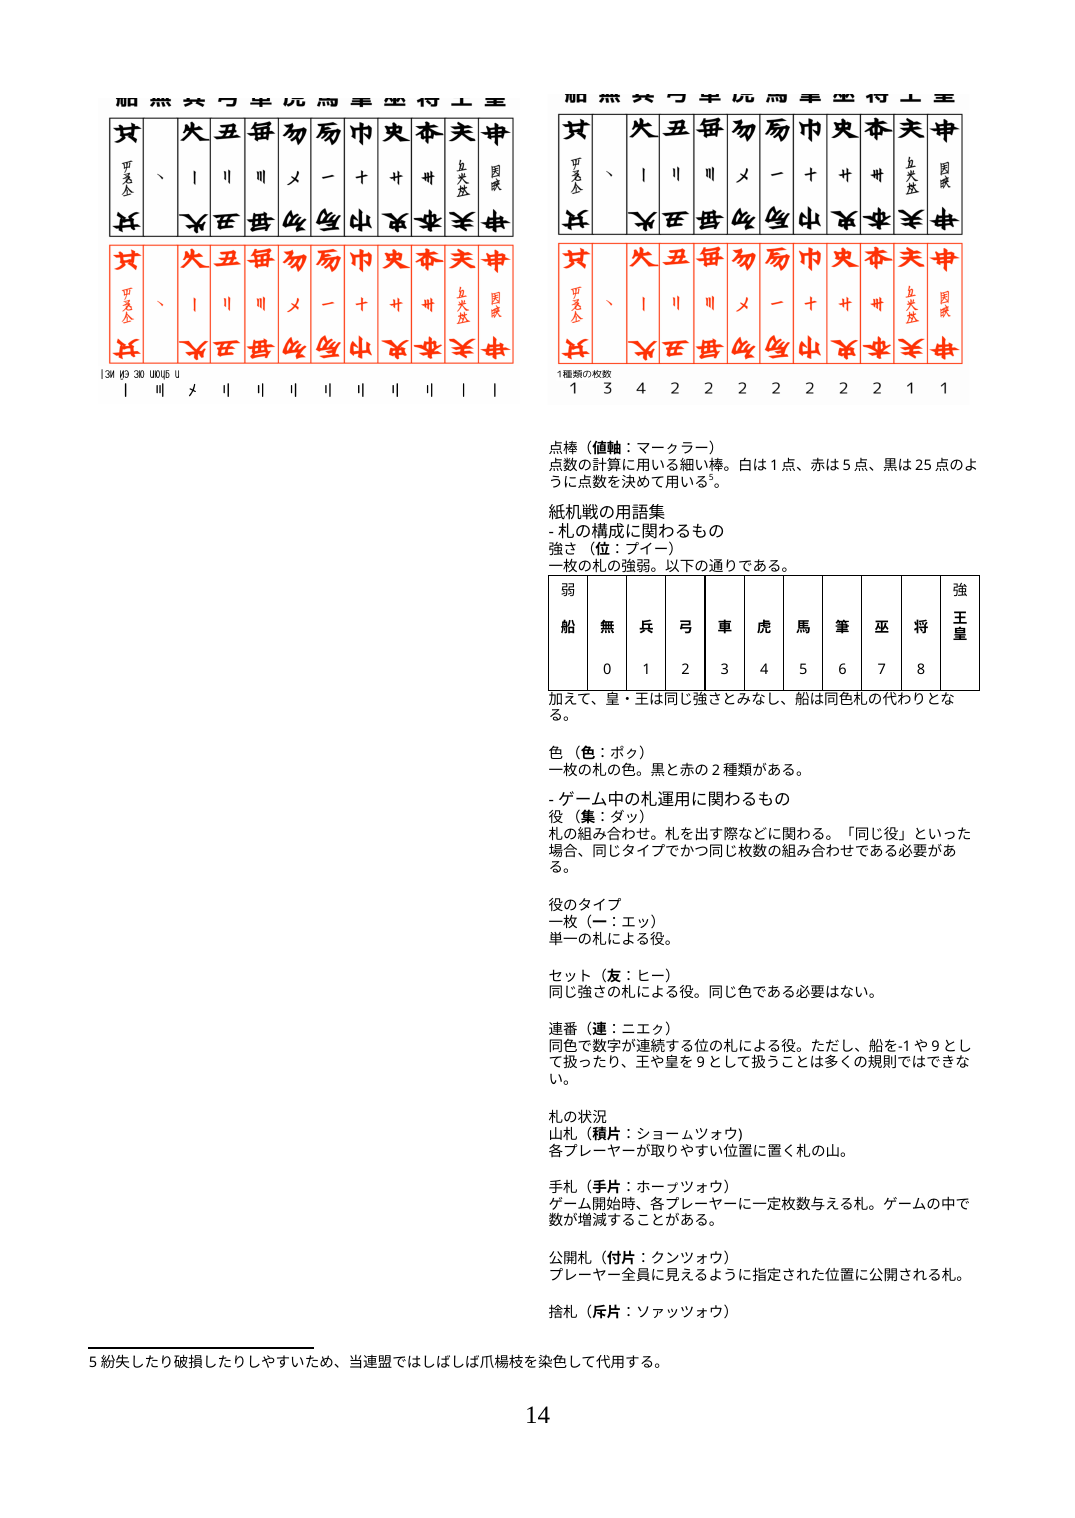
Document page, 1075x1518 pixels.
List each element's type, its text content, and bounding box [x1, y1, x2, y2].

table_cell 車 [706, 605, 744, 650]
table_cell [532, 784, 542, 1326]
table_cell [543, 89, 985, 435]
table_header [706, 576, 744, 604]
table_cell 8 [902, 650, 940, 690]
table_cell 馬 [784, 605, 822, 650]
picture [98, 98, 520, 404]
table_cell [532, 497, 542, 784]
table_cell 王皇 [941, 605, 979, 650]
table_cell 紙机戦の用語集 - 札の構成に関わるもの 強さ （位：プイー） 一枚の札の強弱。以下の通りである。 加えて、皇・王は同じ強さとみなし、船は同色札の代わりとなる。 色 （色：ポㇰ） 一枚の札の色。黒と赤の2種類がある。 [543, 497, 985, 784]
table_cell 点棒（値軸：マーㇰラー） 点数の計算に用いる細い棒。白は1点、赤は5点、黒は25点のように点数を決めて用いる。 [543, 435, 985, 497]
table_cell 筆 [823, 605, 861, 650]
table_header 弱 [549, 576, 587, 604]
table_cell 将 [902, 605, 940, 650]
table_header [666, 576, 704, 604]
table_header [823, 576, 861, 604]
table_cell [549, 650, 587, 690]
table_cell 弓 [666, 605, 704, 650]
table_cell 2 [666, 650, 704, 690]
table_cell 0 [588, 650, 626, 690]
picture [547, 94, 970, 405]
table_cell 5 [784, 650, 822, 690]
table_cell [941, 650, 979, 690]
table_cell [532, 89, 542, 435]
table_cell 3 [706, 650, 744, 690]
table_cell 6 [823, 650, 861, 690]
table_cell 船 [549, 605, 587, 650]
table_cell [89, 784, 531, 1326]
table_cell 巫 [862, 605, 901, 650]
table_cell 7 [862, 650, 901, 690]
table_cell 無 [588, 605, 626, 650]
table_cell [532, 435, 542, 497]
table_cell - ゲーム中の札運用に関わるもの 役 （集：ダッ） 札の組み合わせ。札を出す際などに関わる。「同じ役」といった場合、同じタイプでかつ同じ枚数の組み合わせである必要がある。 役のタイプ 一枚（一：エッ） 単一の札による役。 セット（友：ヒー） 同じ強さの札による役。同じ色である必要はない。 連番（連：ニエㇰ） 同色で数字が連続する位の札による役。ただし、船を-1や9として扱ったり、王や皇を9として扱うことは多くの規則ではできない。 札の状況 山札（積片：ショーㇺツォウ) 各プレーヤーが取りやすい位置に置く札の山。 手札（手片：ホーㇷ゚ツォウ） ゲーム開始時、各プレーヤーに一定枚数与える札。ゲームの中で数が増減することがある。 公開札（付片：クンツォウ） プレーヤー全員に見えるように指定された位置に公開される札。 捨札（斥片：ソァッツォウ） [543, 784, 985, 1326]
table_header [627, 576, 665, 604]
table_cell 兵 [627, 605, 665, 650]
table_cell 1 [627, 650, 665, 690]
table_cell [89, 89, 531, 435]
table_cell [89, 497, 531, 784]
table_header 強 [941, 576, 979, 604]
table_cell 虎 [745, 605, 783, 650]
table_cell 4 [745, 650, 783, 690]
table_header [588, 576, 626, 604]
table_header [902, 576, 940, 604]
table_header [784, 576, 822, 604]
table_header [862, 576, 901, 604]
table_header [745, 576, 783, 604]
table_cell [89, 435, 531, 497]
